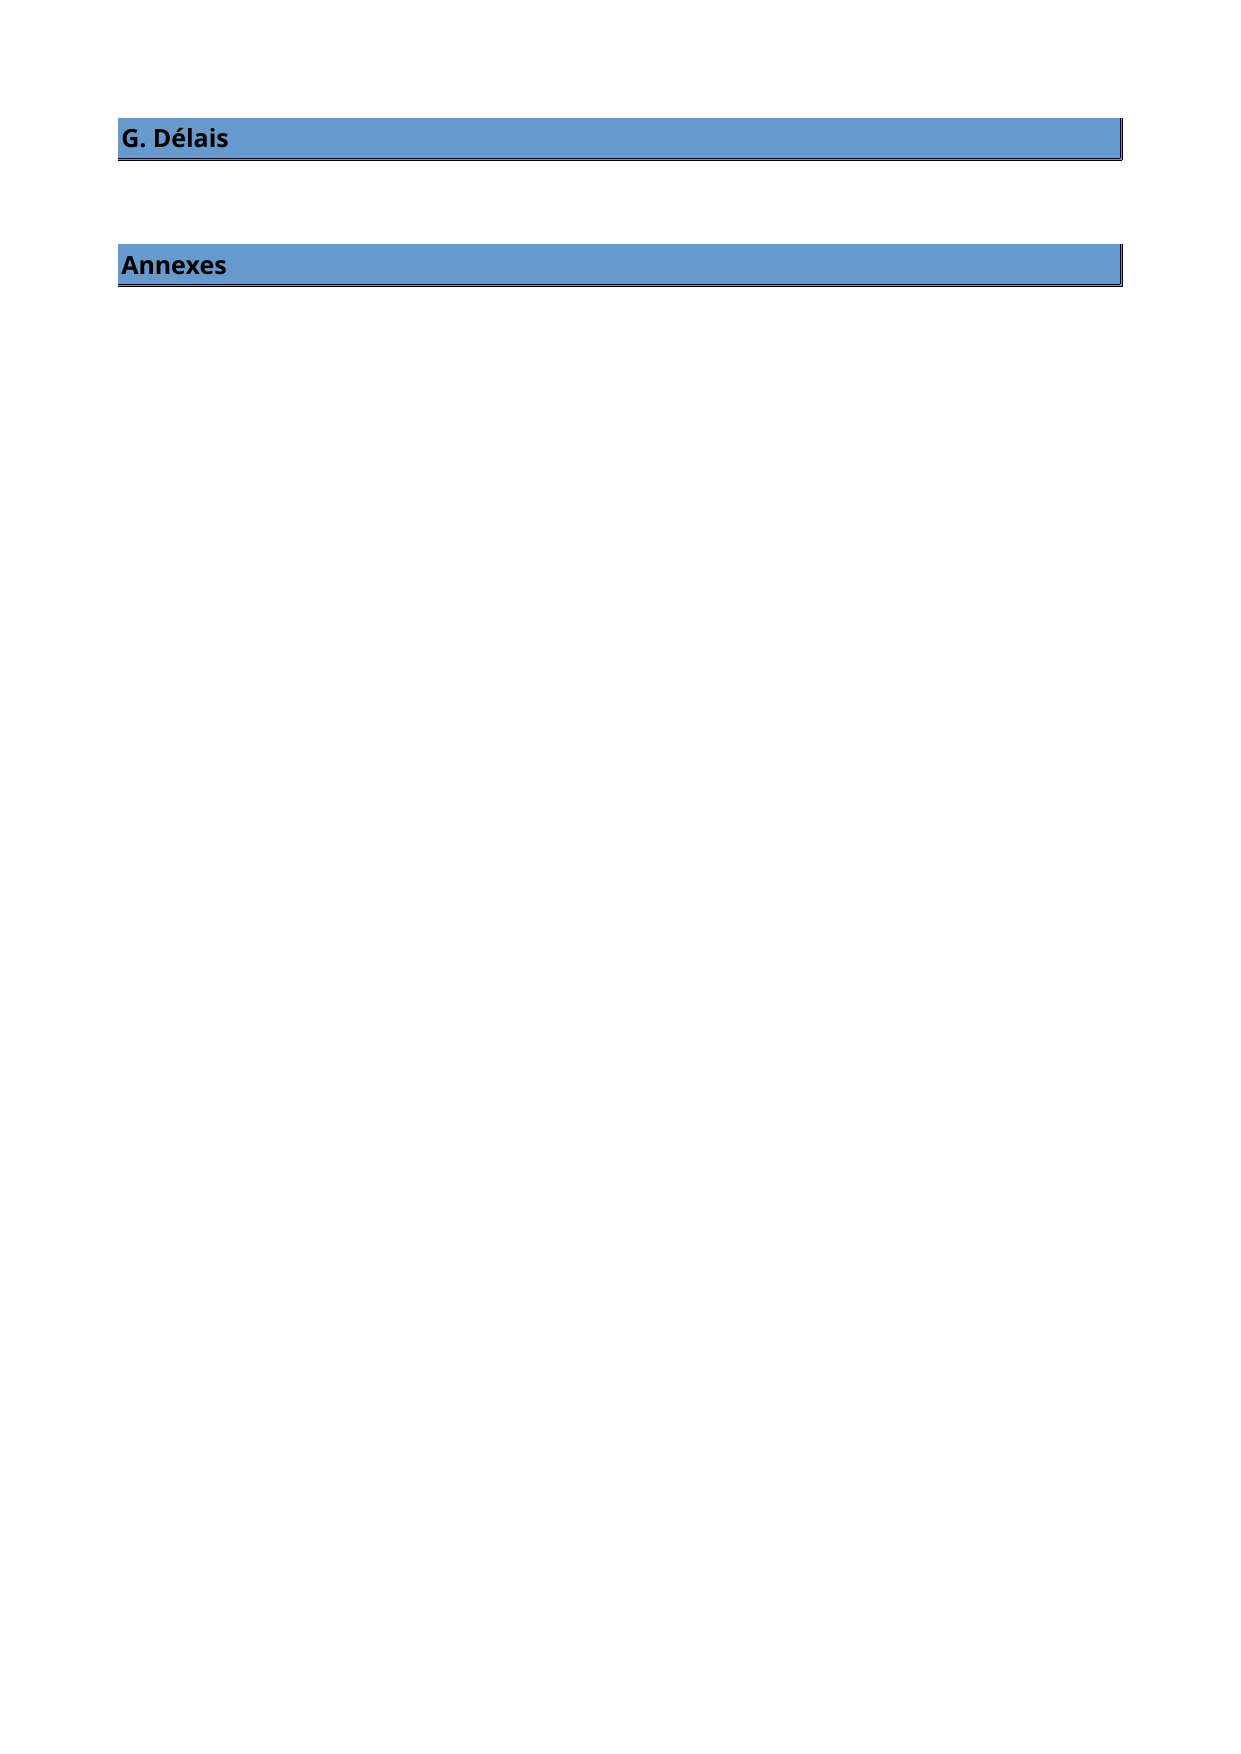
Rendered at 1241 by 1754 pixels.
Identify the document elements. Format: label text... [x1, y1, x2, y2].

subtitle Annexes [118, 244, 1122, 286]
subtitle G. Délais [118, 118, 1122, 160]
